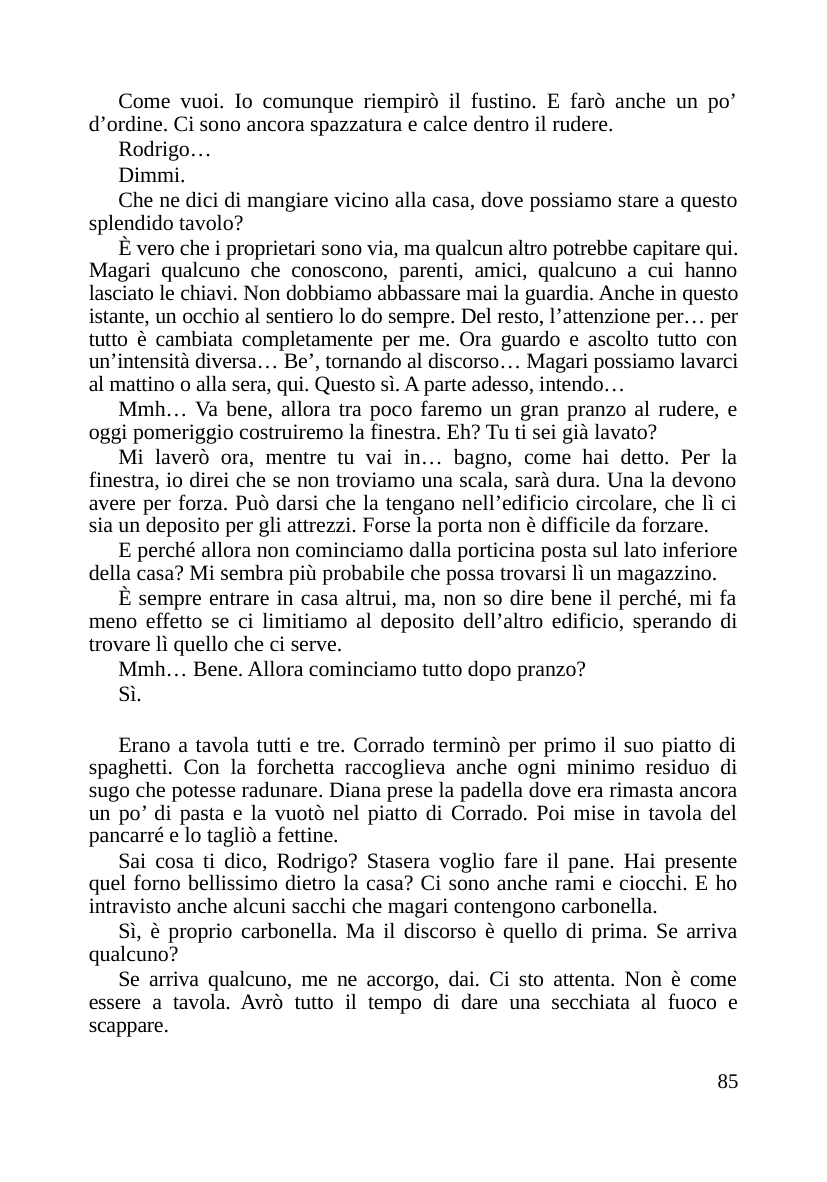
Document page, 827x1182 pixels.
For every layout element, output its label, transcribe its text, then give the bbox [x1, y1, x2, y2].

text Sì. [88, 681, 738, 706]
text Mmh… Bene. Allora cominciamo tutto dopo pranzo? [88, 656, 738, 681]
text Come vuoi. Io comunque riempirò il fustino. E farò anche un po’ d’ordine. Ci sono ancora spazzatura e calce dentro il rudere. [88, 88, 738, 136]
text Se arriva qualcuno, me ne accorgo, dai. Ci sto attenta. Non è come essere a tavola. Avrò tutto il tempo di dare una secchiata al fuoco e scappare. [88, 966, 738, 1037]
text Sì, è proprio carbonella. Ma il discorso è quello di prima. Se arriva qualcuno? [88, 918, 738, 966]
text È vero che i proprietari sono via, ma qualcun altro potrebbe capitare qui. Magari qualcuno che conoscono, parenti, amici, qualcuno a cui hanno lasciato le chiavi. Non dobbiamo abbassare mai la guardia. Anche in questo istante, un occhio al sentiero lo do sempre. Del resto, l’attenzione per… per tutto è cambiata completamente per me. Ora guardo e ascolto tutto con un’intensità diversa… Be’, tornando al discorso… Magari possiamo lavarci al mattino o alla sera, qui. Questo sì. A parte adesso, intendo… [88, 235, 738, 396]
text Erano a tavola tutti e tre. Corrado terminò per primo il suo piatto di spaghetti. Con la forchetta raccoglieva anche ogni minimo residuo di sugo che potesse radunare. Diana prese la padella dove era rimasta ancora un po’ di pasta e la vuotò nel piatto di Corrado. Poi mise in tavola del pancarré e lo tagliò a fettine. [88, 732, 738, 848]
text Sai cosa ti dico, Rodrigo? Stasera voglio fare il pane. Hai presente quel forno bellissimo dietro la casa? Ci sono anche rami e ciocchi. E ho intravisto anche alcuni sacchi che magari contengono carbonella. [88, 848, 738, 918]
text È sempre entrare in casa altrui, ma, non so dire bene il perché, mi fa meno effetto se ci limitiamo al deposito dell’altro edificio, sperando di trovare lì quello che ci serve. [88, 585, 738, 656]
text Rodrigo… [88, 136, 738, 162]
text Dimmi. [88, 162, 738, 187]
text Mmh… Va bene, allora tra poco faremo un gran pranzo al rudere, e oggi pomeriggio costruiremo la finestra. Eh? Tu ti sei già lavato? [88, 396, 738, 444]
text Mi laverò ora, mentre tu vai in… bagno, come hai detto. Per la finestra, io direi che se non troviamo una scala, sarà dura. Una la devono avere per forza. Può darsi che la tengano nell’edificio circolare, che lì ci sia un deposito per gli attrezzi. Forse la porta non è difficile da forzare. [88, 444, 738, 537]
text Che ne dici di mangiare vicino alla casa, dove possiamo stare a questo splendido tavolo? [88, 187, 738, 235]
text E perché allora non cominciamo dalla porticina posta sul lato inferiore della casa? Mi sembra più probabile che possa trovarsi lì un magazzino. [88, 537, 738, 585]
